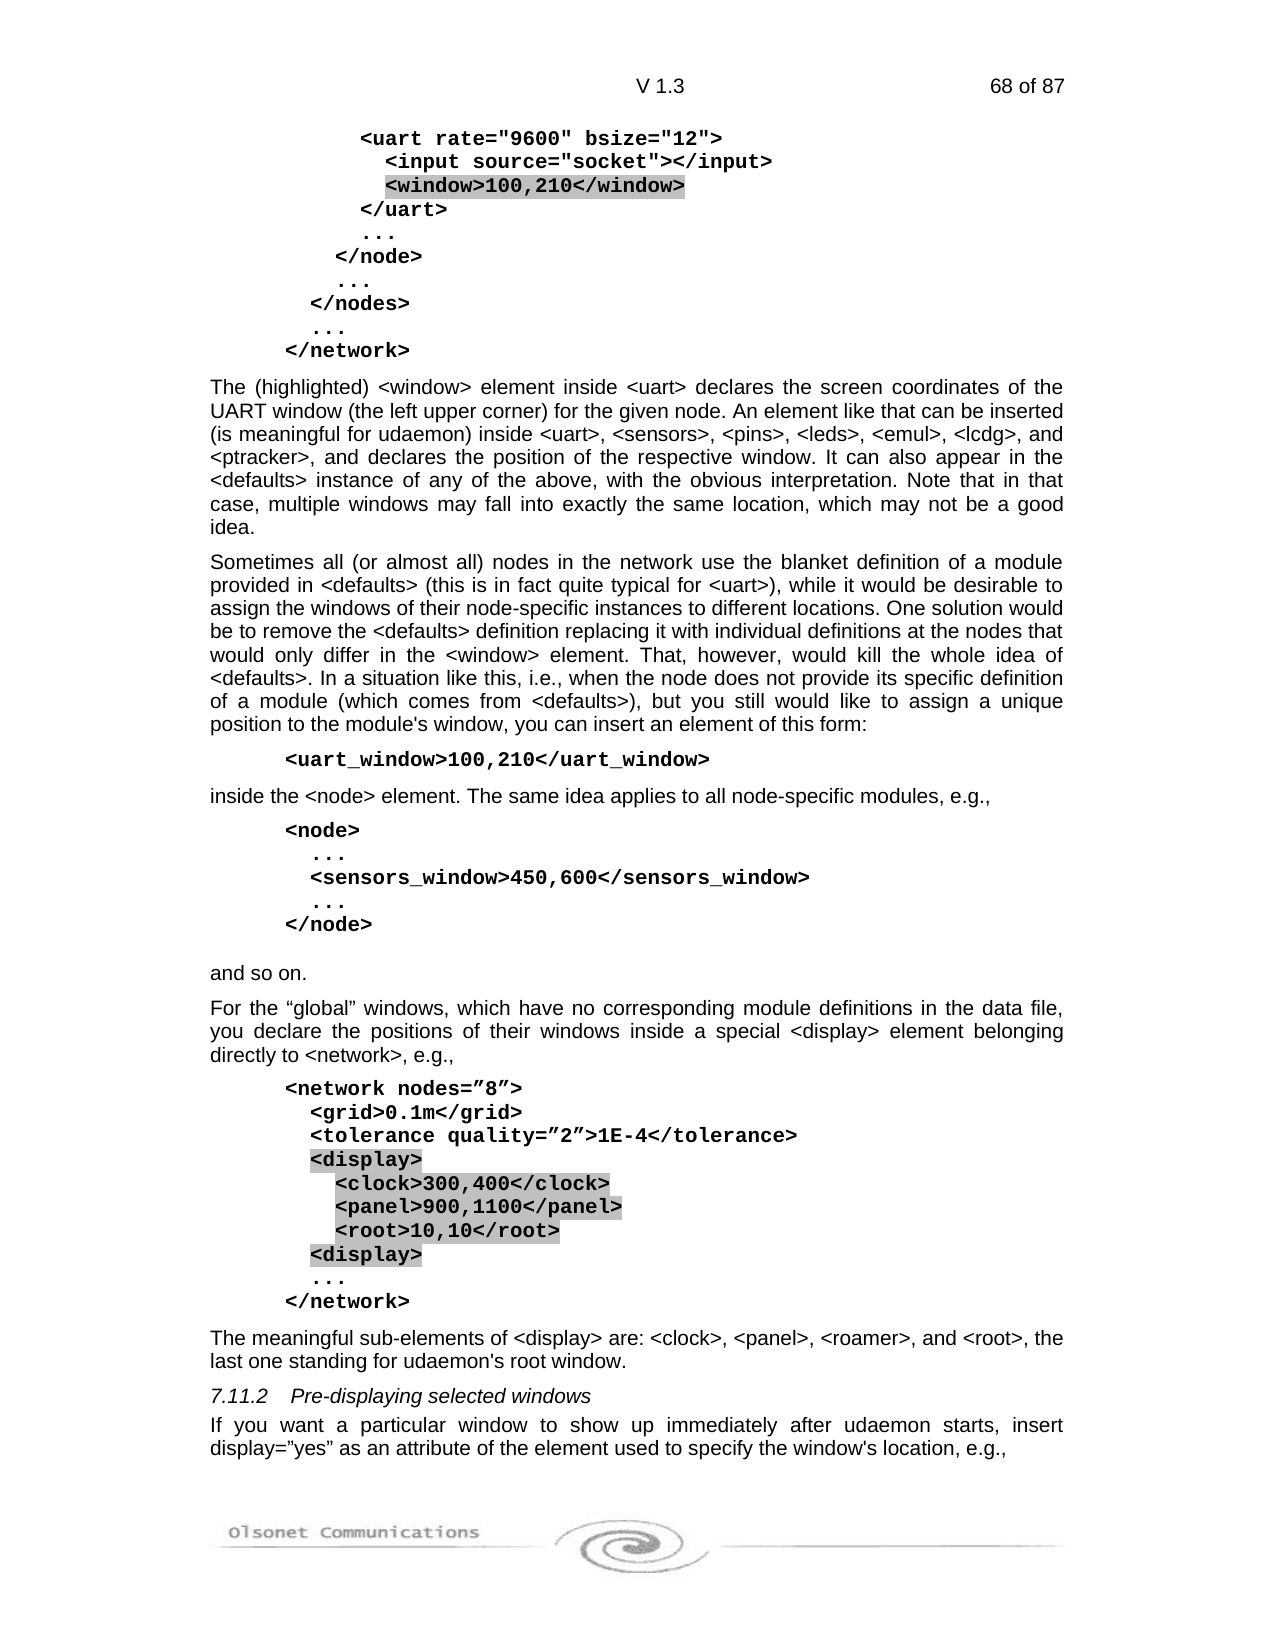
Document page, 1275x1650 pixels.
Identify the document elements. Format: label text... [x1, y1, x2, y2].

text inside the <node> element. The same idea applies to all node-specific modules, e.g., [210, 785, 1065, 808]
text For the “global” windows, which have no corresponding module definitions in the data file, you declare the positions of their windows inside a special <display> element belonging directly to <network>, e.g., [210, 997, 1065, 1066]
text <grid>0.1m</grid> [210, 1102, 1065, 1125]
text <tolerance quality=”2”>1E-4</tolerance> [210, 1125, 1065, 1149]
text ... [210, 891, 1065, 914]
text <display> [210, 1149, 1065, 1173]
text </nodes> [210, 293, 1065, 317]
text <sensors_window>450,600</sensors_window> [210, 867, 1065, 891]
text The (highlighted) <window> element inside <uart> declares the screen coordinates of the UART window (the left upper corner) for the given node. An element like that can be inserted (is meaningful for udaemon) inside <uart>, <sensors>, <pins>, <leds>, <emul>, <lcdg>, and <ptracker>, and declares the position of the respective window. It can also appear in the <defaults> instance of any of the above, with the obvious interpretation. Note that in that case, multiple windows may fall into exactly the same location, which may not be a good idea. [210, 376, 1065, 538]
text <root>10,10</root> [210, 1220, 1065, 1244]
text <uart rate="9600" bsize="12"> [210, 128, 1065, 151]
text <panel>900,1100</panel> [210, 1196, 1065, 1220]
text </uart> [210, 199, 1065, 222]
text </node> [210, 914, 1065, 938]
text </node> [210, 246, 1065, 269]
text <input source="socket"></input> [210, 151, 1065, 175]
text and so on. [210, 962, 1065, 985]
text <window>100,210</window> [210, 175, 1065, 199]
text <display> [210, 1244, 1065, 1267]
text ... [210, 317, 1065, 341]
text <network nodes=”8”> [210, 1078, 1065, 1102]
text ... [210, 1267, 1065, 1291]
subtitle Pre-displaying selected windows [210, 1384, 1065, 1408]
text </network> [210, 1291, 1065, 1314]
text If you want a particular window to show up immediately after udaemon starts, insert display=”yes” as an attribute of the element used to specify the window's location, e.g., [210, 1414, 1065, 1460]
text ... [210, 222, 1065, 246]
text ... [210, 843, 1065, 867]
text The meaningful sub-elements of <display> are: <clock>, <panel>, <roamer>, and <root>, the last one standing for udaemon's root window. [210, 1326, 1065, 1373]
picture [210, 1504, 1065, 1596]
text <node> [210, 820, 1065, 843]
text ... [210, 269, 1065, 293]
text Sometimes all (or almost all) nodes in the network use the blanket definition of a module provided in <defaults> (this is in fact quite typical for <uart>), while it would be desirable to assign the windows of their node-specific instances to different locations. One solution would be to remove the <defaults> definition replacing it with individual definitions at the nodes that would only differ in the <window> element. That, however, would kill the whole idea of <defaults>. In a situation like this, i.e., when the node does not provide its specific definition of a module (which comes from <defaults>), but you still would like to assign a unique position to the module's window, you can insert an element of this form: [210, 550, 1065, 736]
text </network> [210, 341, 1065, 364]
text <clock>300,400</clock> [210, 1173, 1065, 1196]
text <uart_window>100,210</uart_window> [210, 748, 1065, 773]
